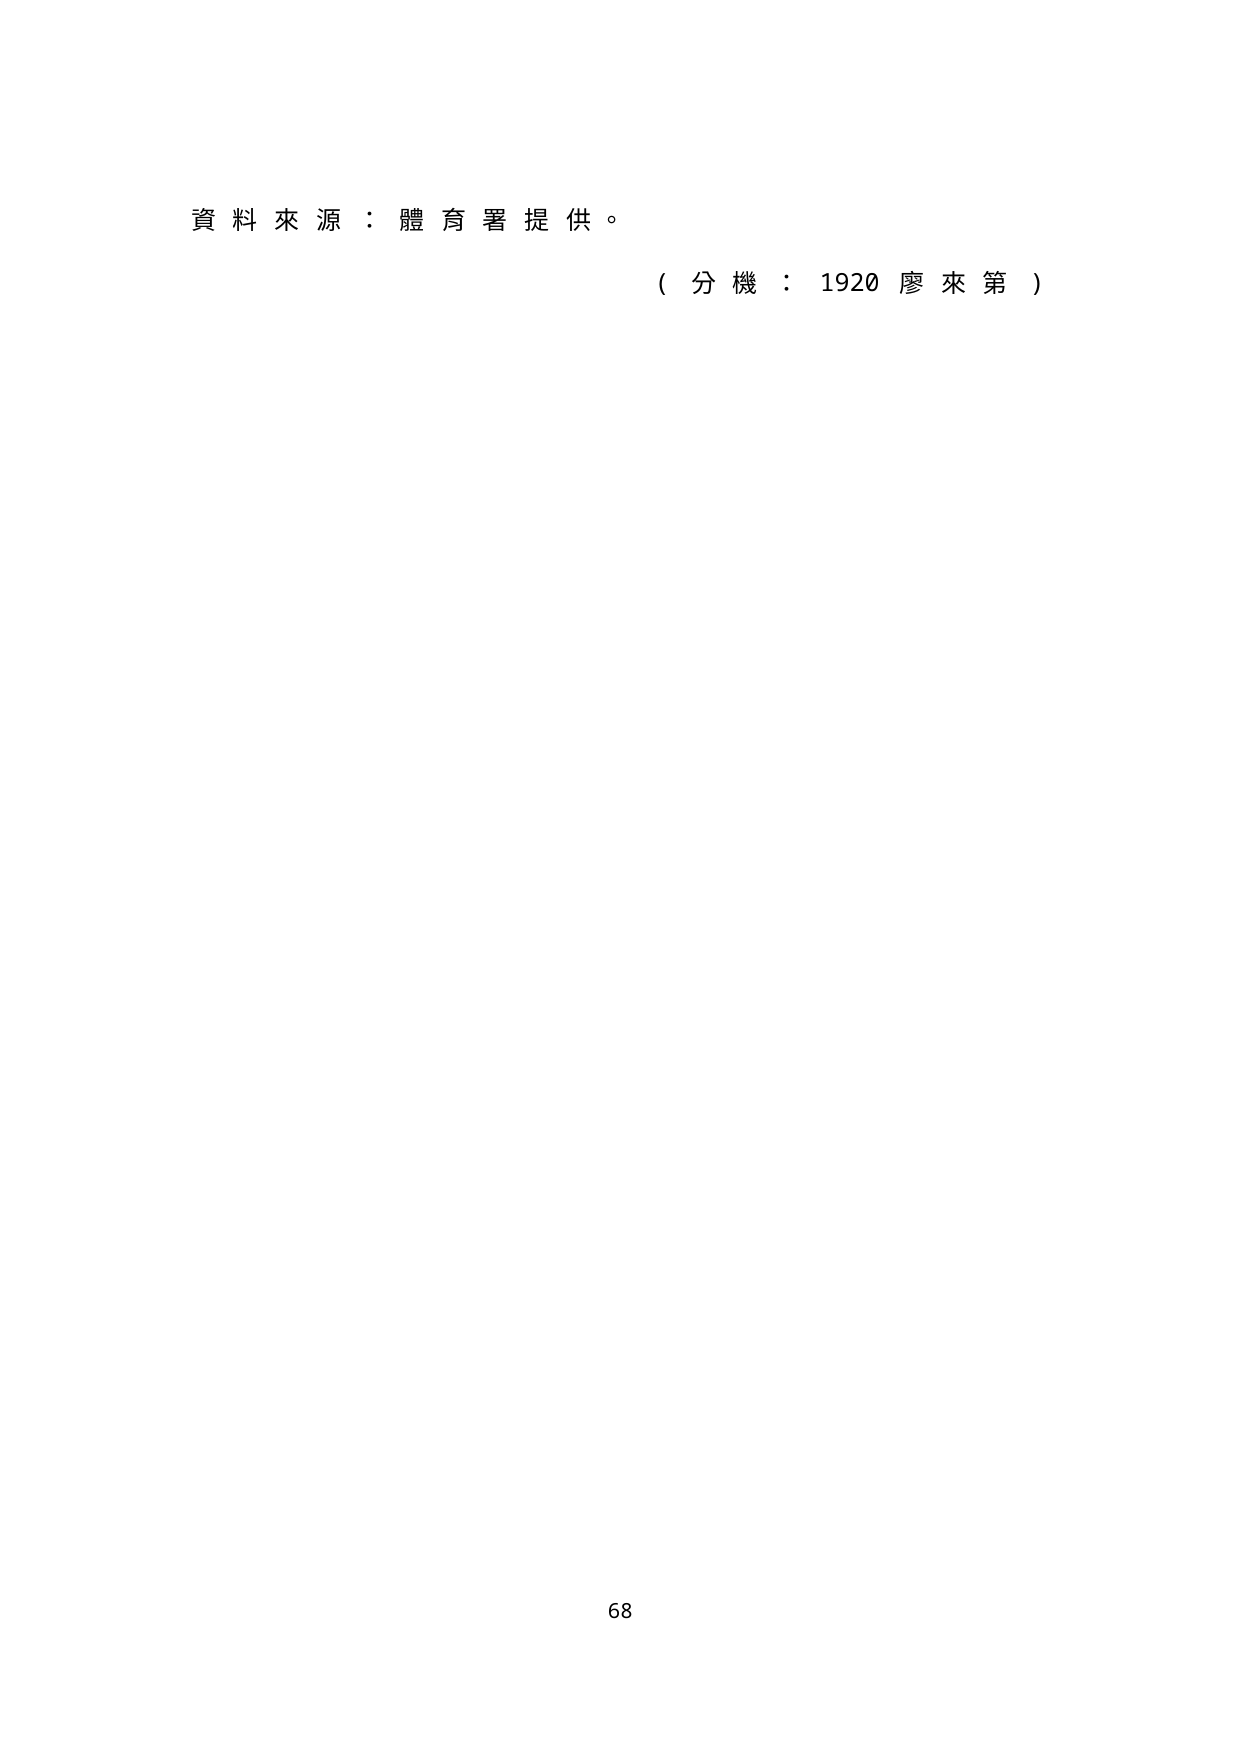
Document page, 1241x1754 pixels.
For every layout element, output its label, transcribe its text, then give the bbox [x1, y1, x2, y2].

text 資料來源：體育署提供。 [183, 177, 1058, 240]
text (分機：1920廖來第) [183, 240, 1058, 302]
